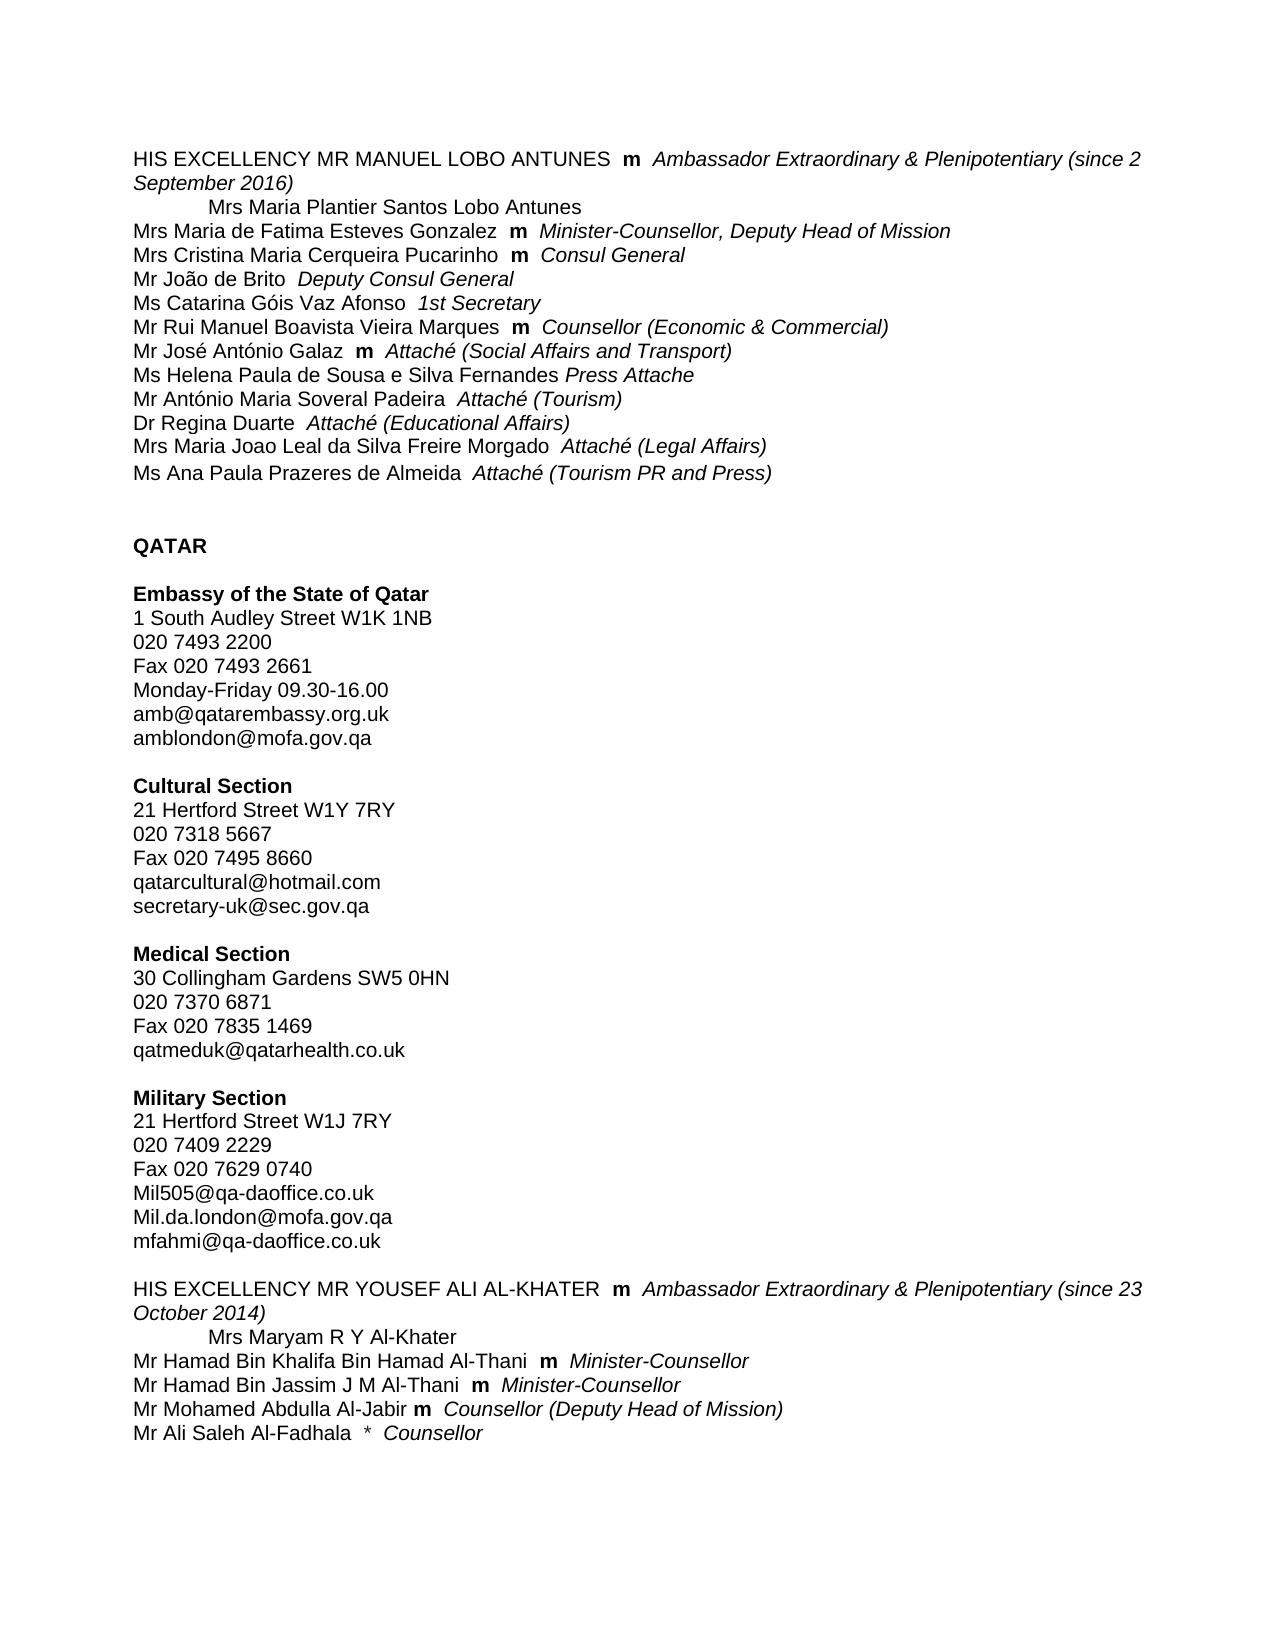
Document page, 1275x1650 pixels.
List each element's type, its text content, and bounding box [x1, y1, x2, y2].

text 020 7370 6871 [133, 989, 1181, 1013]
text Mr Rui Manuel Boavista Vieira Marques m Counsellor (Economic & Commercial) [133, 314, 1181, 338]
text Mil505@qa-daoffice.co.uk [133, 1181, 1181, 1205]
text Mr Mohamed Abdulla Al-Jabir m Counsellor (Deputy Head of Mission) [133, 1397, 1181, 1421]
text Military Section [133, 1085, 1181, 1109]
text Ms Ana Paula Prazeres de Almeida Attaché (Tourism PR and Press) [133, 458, 1181, 486]
text Ms Catarina Góis Vaz Afonso 1st Secretary [133, 291, 1181, 314]
text Mrs Cristina Maria Cerqueira Pucarinho m Consul General [133, 243, 1181, 267]
text 020 7409 2229 [133, 1133, 1181, 1157]
text Monday-Friday 09.30-16.00 [133, 678, 1181, 702]
text 30 Collingham Gardens SW5 0HN [133, 966, 1181, 989]
text HIS EXCELLENCY MR MANUEL LOBO ANTUNES m Ambassador Extraordinary & Plenipotentiary (since 2 September 2016) [133, 147, 1181, 195]
text Mr Hamad Bin Khalifa Bin Hamad Al-Thani m Minister-Counsellor [133, 1349, 1181, 1373]
text 020 7493 2200 [133, 630, 1181, 654]
text Mr António Maria Soveral Padeira Attaché (Tourism) [133, 386, 1181, 410]
text 020 7318 5667 [133, 822, 1181, 846]
text Dr Regina Duarte Attaché (Educational Affairs) [133, 410, 1181, 434]
text Mil.da.london@mofa.gov.qa [133, 1205, 1181, 1229]
text mfahmi@qa-daoffice.co.uk [133, 1229, 1181, 1253]
text Mr Hamad Bin Jassim J M Al-Thani m Minister-Counsellor [133, 1373, 1181, 1397]
text 21 Hertford Street W1J 7RY [133, 1109, 1181, 1133]
text Fax 020 7835 1469 [133, 1013, 1181, 1037]
text Ms Helena Paula de Sousa e Silva Fernandes Press Attache [133, 362, 1181, 386]
text Fax 020 7493 2661 [133, 654, 1181, 678]
text Mr José António Galaz m Attaché (Social Affairs and Transport) [133, 338, 1181, 362]
text Mrs Maria Plantier Santos Lobo Antunes [133, 195, 1181, 219]
text Mrs Maria de Fatima Esteves Gonzalez m Minister-Counsellor, Deputy Head of Mission [133, 219, 1181, 243]
text 1 South Audley Street W1K 1NB [133, 606, 1181, 630]
text Fax 020 7495 8660 [133, 846, 1181, 870]
text amb@qatarembassy.org.uk [133, 702, 1181, 726]
text Fax 020 7629 0740 [133, 1157, 1181, 1181]
text secretary-uk@sec.gov.qa [133, 894, 1181, 918]
text 21 Hertford Street W1Y 7RY [133, 798, 1181, 822]
text Mr João de Brito Deputy Consul General [133, 267, 1181, 291]
text Mrs Maria Joao Leal da Silva Freire Morgado Attaché (Legal Affairs) [133, 434, 1181, 458]
text amblondon@mofa.gov.qa [133, 726, 1181, 750]
text qatmeduk@qatarhealth.co.uk [133, 1037, 1181, 1061]
text qatarcultural@hotmail.com [133, 870, 1181, 894]
text Mr Ali Saleh Al-Fadhala * Counsellor [133, 1421, 1181, 1445]
text Medical Section [133, 942, 1181, 966]
text HIS EXCELLENCY MR YOUSEF ALI AL-KHATER m Ambassador Extraordinary & Plenipotentiary (since 23 October 2014) [133, 1277, 1181, 1325]
text Mrs Maryam R Y Al-Khater [133, 1325, 1181, 1349]
text Embassy of the State of Qatar [133, 582, 1181, 606]
text Cultural Section [133, 774, 1181, 798]
subtitle QATAR [133, 534, 1181, 558]
